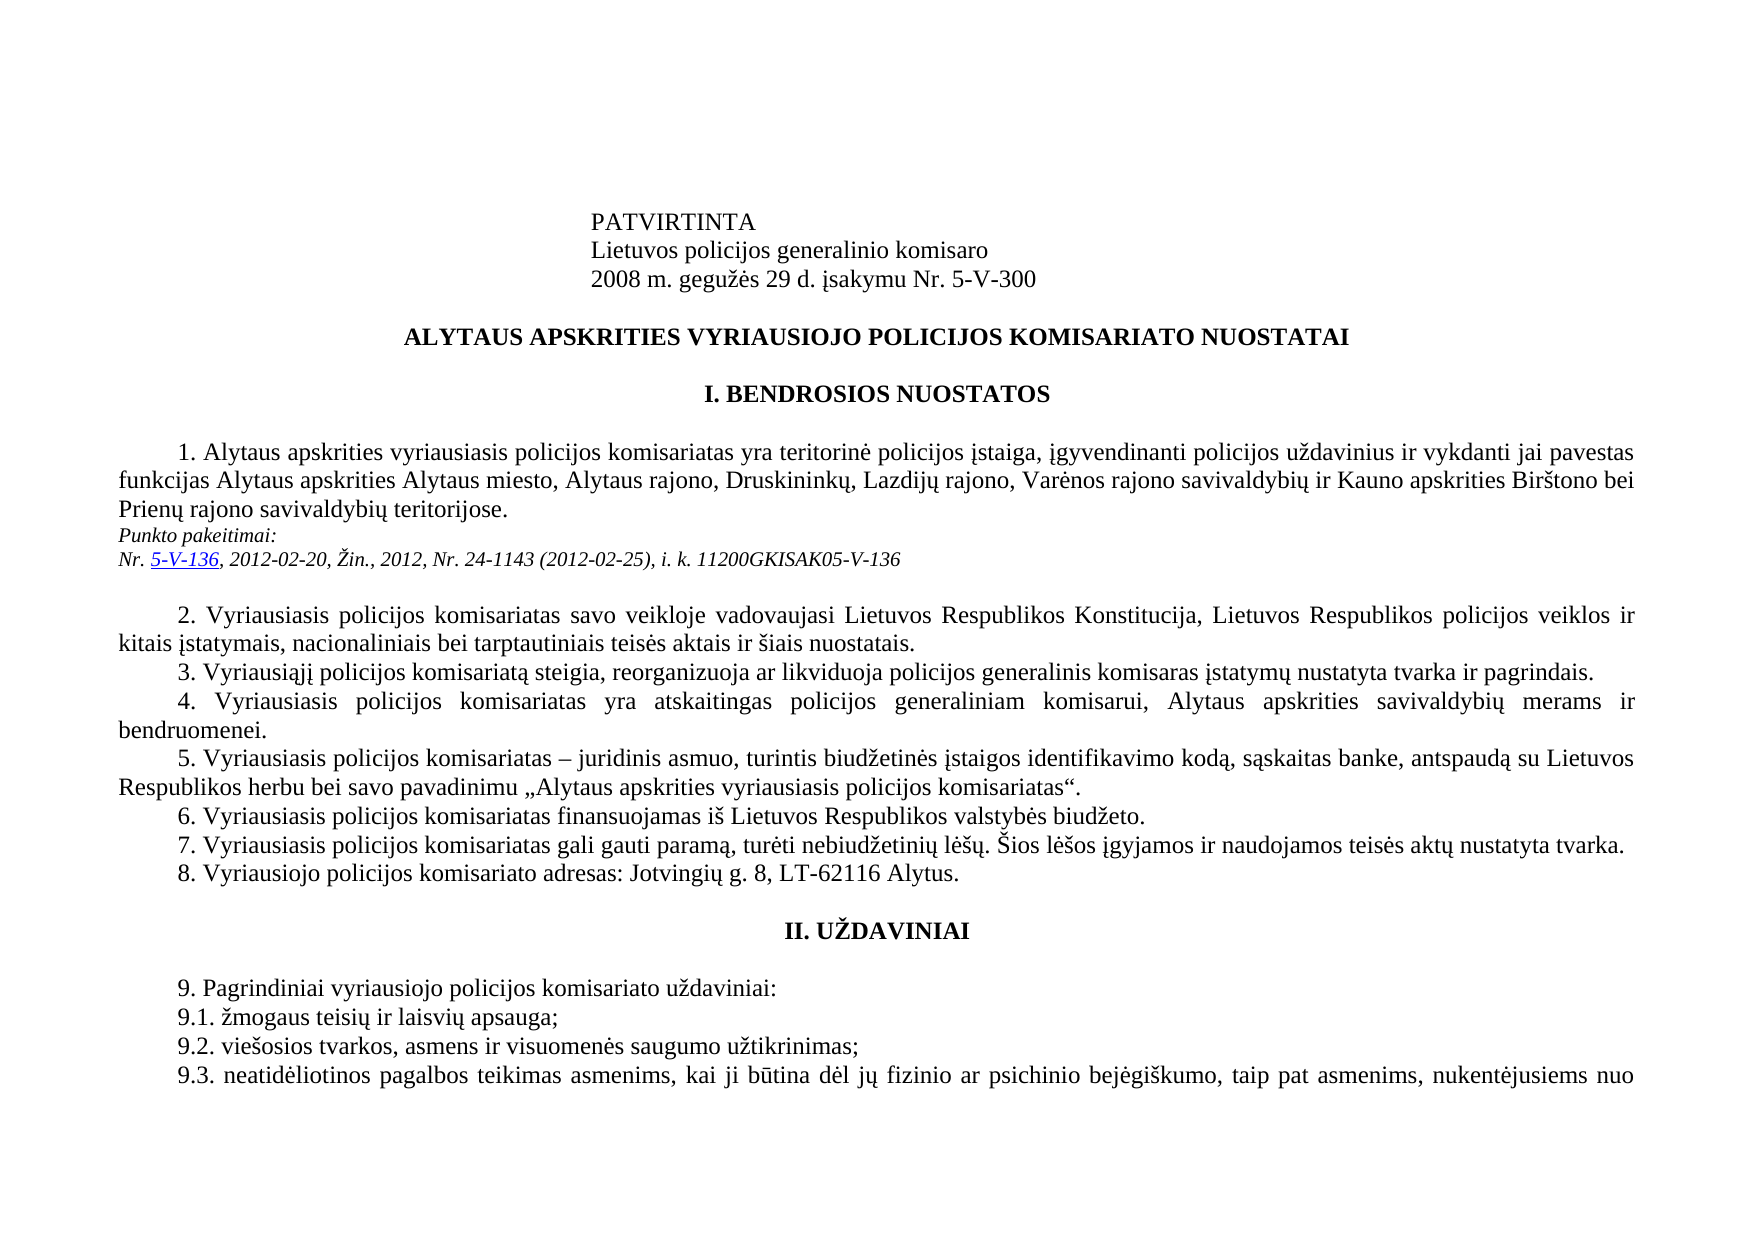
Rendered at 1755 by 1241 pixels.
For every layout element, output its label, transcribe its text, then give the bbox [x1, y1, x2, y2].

text 1. Alytaus apskrities vyriausiasis policijos komisariatas yra teritorinė policijos įstaiga, įgyvendinanti policijos uždavinius ir vykdanti jai pavestas funkcijas Alytaus apskrities Alytaus miesto, Alytaus rajono, Druskininkų, Lazdijų rajono, Varėnos rajono savivaldybių ir Kauno apskrities Birštono bei Prienų rajono savivaldybių teritorijose. [118, 437, 1636, 523]
text 8. Vyriausiojo policijos komisariato adresas: Jotvingių g. 8, LT-62116 Alytus. [118, 858, 1636, 887]
text 6. Vyriausiasis policijos komisariatas finansuojamas iš Lietuvos Respublikos valstybės biudžeto. [118, 801, 1636, 830]
text 9.3. neatidėliotinos pagalbos teikimas asmenims, kai ji būtina dėl jų fizinio ar psichinio bejėgiškumo, taip pat asmenims, nukentėjusiems nuo [118, 1060, 1636, 1088]
text PATVIRTINTA [591, 207, 1636, 235]
text 4. Vyriausiasis policijos komisariatas yra atskaitingas policijos generaliniam komisarui, Alytaus apskrities savivaldybių merams ir bendruomenei. [118, 686, 1636, 743]
text I. BENDROSIOS NUOSTATOS [118, 379, 1636, 408]
text 9.2. viešosios tvarkos, asmens ir visuomenės saugumo užtikrinimas; [118, 1031, 1636, 1060]
text Lietuvos policijos generalinio komisaro [591, 235, 1636, 264]
text 5. Vyriausiasis policijos komisariatas – juridinis asmuo, turintis biudžetinės įstaigos identifikavimo kodą, sąskaitas banke, antspaudą su Lietuvos Respublikos herbu bei savo pavadinimu „Alytaus apskrities vyriausiasis policijos komisariatas“. [118, 743, 1636, 801]
text 9. Pagrindiniai vyriausiojo policijos komisariato uždaviniai: [118, 973, 1636, 1002]
text Nr. 5-V-136, 2012-02-20, Žin., 2012, Nr. 24-1143 (2012-02-25), i. k. 11200GKISAK05-V-136 [118, 547, 1636, 571]
text 7. Vyriausiasis policijos komisariatas gali gauti paramą, turėti nebiudžetinių lėšų. Šios lėšos įgyjamos ir naudojamos teisės aktų nustatyta tvarka. [118, 830, 1636, 858]
text 3. Vyriausiąjį policijos komisariatą steigia, reorganizuoja ar likviduoja policijos generalinis komisaras įstatymų nustatyta tvarka ir pagrindais. [118, 657, 1636, 686]
text ALYTAUS APSKRITIES VYRIAUSIOJO POLICIJOS KOMISARIATO NUOSTATAI [118, 322, 1636, 350]
text 2. Vyriausiasis policijos komisariatas savo veikloje vadovaujasi Lietuvos Respublikos Konstitucija, Lietuvos Respublikos policijos veiklos ir kitais įstatymais, nacionaliniais bei tarptautiniais teisės aktais ir šiais nuostatais. [118, 600, 1636, 657]
text Punkto pakeitimai: [118, 523, 1636, 547]
text 9.1. žmogaus teisių ir laisvių apsauga; [118, 1002, 1636, 1031]
text II. UŽDAVINIAI [118, 916, 1636, 945]
text 2008 m. gegužės 29 d. įsakymu Nr. 5-V-300 [591, 264, 1636, 293]
